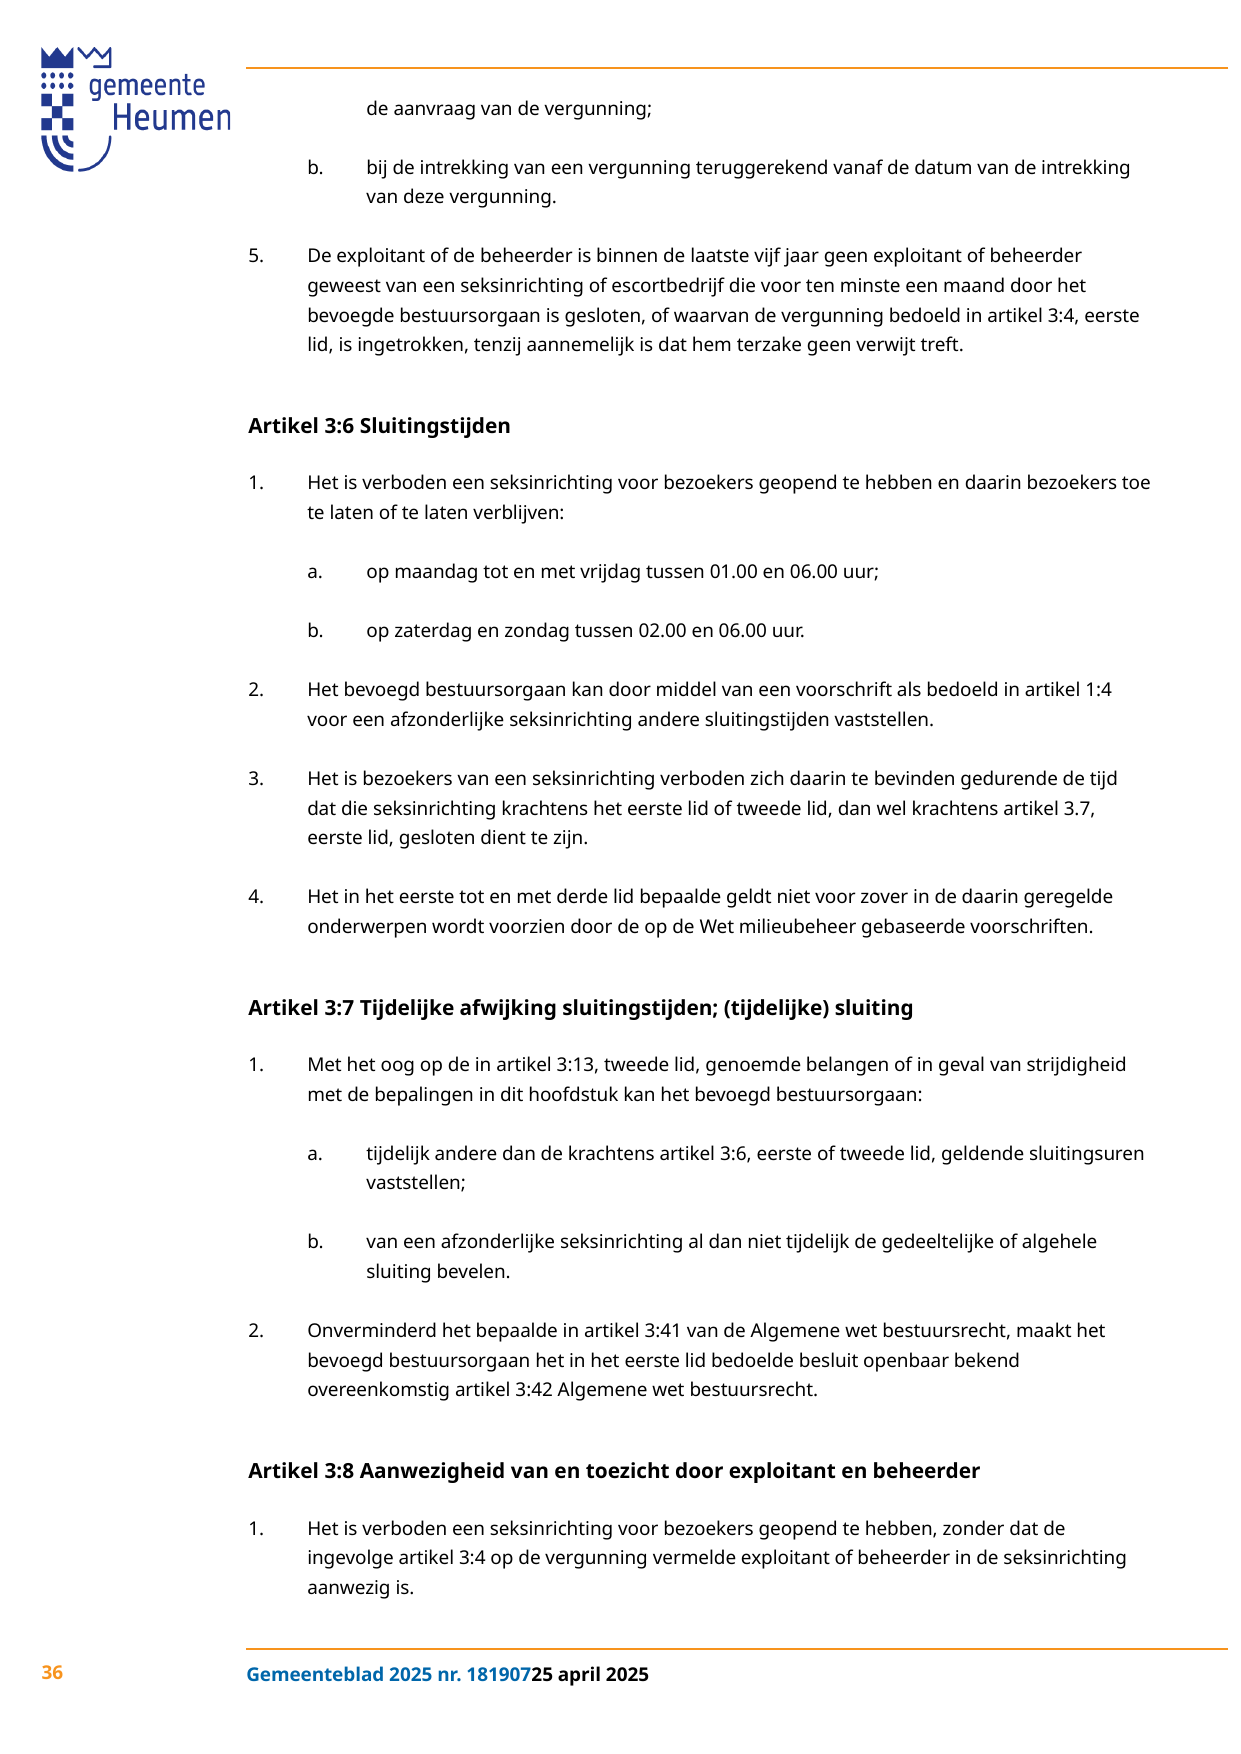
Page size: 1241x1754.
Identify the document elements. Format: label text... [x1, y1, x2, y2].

list Het in het eerste tot en met derde lid bepaalde geldt niet voor zover in de daarin geregelde onderwerpen wordt voorzien door de op de Wet milieubeheer gebaseerde voorschriften. [248, 884, 1152, 939]
list Het is verboden een seksinrichting voor bezoekers geopend te hebben, zonder dat de ingevolge artikel 3:4 op de vergunning vermelde exploitant of beheerder in de seksinrichting aanwezig is. [248, 1515, 1152, 1599]
list Het is verboden een seksinrichting voor bezoekers geopend te hebben en daarin bezoekers toe te laten of te laten verblijven: [248, 469, 1152, 525]
list op zaterdag en zondag tussen 02.00 en 06.00 uur. [307, 617, 1152, 643]
list de aanvraag van de vergunning; [307, 95, 1152, 121]
list bij de intrekking van een vergunning teruggerekend vanaf de datum van de intrekking van deze vergunning. [307, 154, 1152, 209]
list De exploitant of de beheerder is binnen de laatste vijf jaar geen exploitant of beheerder geweest van een seksinrichting of escortbedrijf die voor ten minste een maand door het bevoegde bestuursorgaan is gesloten, of waarvan de vergunning bedoeld in artikel 3:4, eerste lid, is ingetrokken, tenzij aannemelijk is dat hem terzake geen verwijt treft. [248, 243, 1152, 357]
list op maandag tot en met vrijdag tussen 01.00 en 06.00 uur; [307, 558, 1152, 584]
list tijdelijk andere dan de krachtens artikel 3:6, eerste of tweede lid, geldende sluitingsuren vaststellen; [307, 1140, 1152, 1195]
list van een afzonderlijke seksinrichting al dan niet tijdelijk de gedeeltelijke of algehele sluiting bevelen. [307, 1229, 1152, 1284]
list Met het oog op de in artikel 3:13, tweede lid, genoemde belangen of in geval van strijdigheid met de bepalingen in dit hoofdstuk kan het bevoegd bestuursorgaan: [248, 1051, 1152, 1107]
list Het is bezoekers van een seksinrichting verboden zich daarin te bevinden gedurende de tijd dat die seksinrichting krachtens het eerste lid of tweede lid, dan wel krachtens artikel 3.7, eerste lid, gesloten dient te zijn. [248, 765, 1152, 850]
picture [41, 47, 231, 172]
list Onverminderd het bepaalde in artikel 3:41 van de Algemene wet bestuursrecht, maakt het bevoegd bestuursorgaan het in het eerste lid bedoelde besluit openbaar bekend overeenkomstig artikel 3:42 Algemene wet bestuursrecht. [248, 1317, 1152, 1402]
text Artikel 3:7 Tijdelijke afwijking sluitingstijden; (tijdelijke) sluiting [248, 993, 1152, 1022]
text Artikel 3:6 Sluitingstijden [248, 411, 1152, 440]
text Artikel 3:8 Aanwezigheid van en toezicht door exploitant en beheerder [248, 1457, 1152, 1485]
list Het bevoegd bestuursorgaan kan door middel van een voorschrift als bedoeld in artikel 1:4 voor een afzonderlijke seksinrichting andere sluitingstijden vaststellen. [248, 677, 1152, 732]
